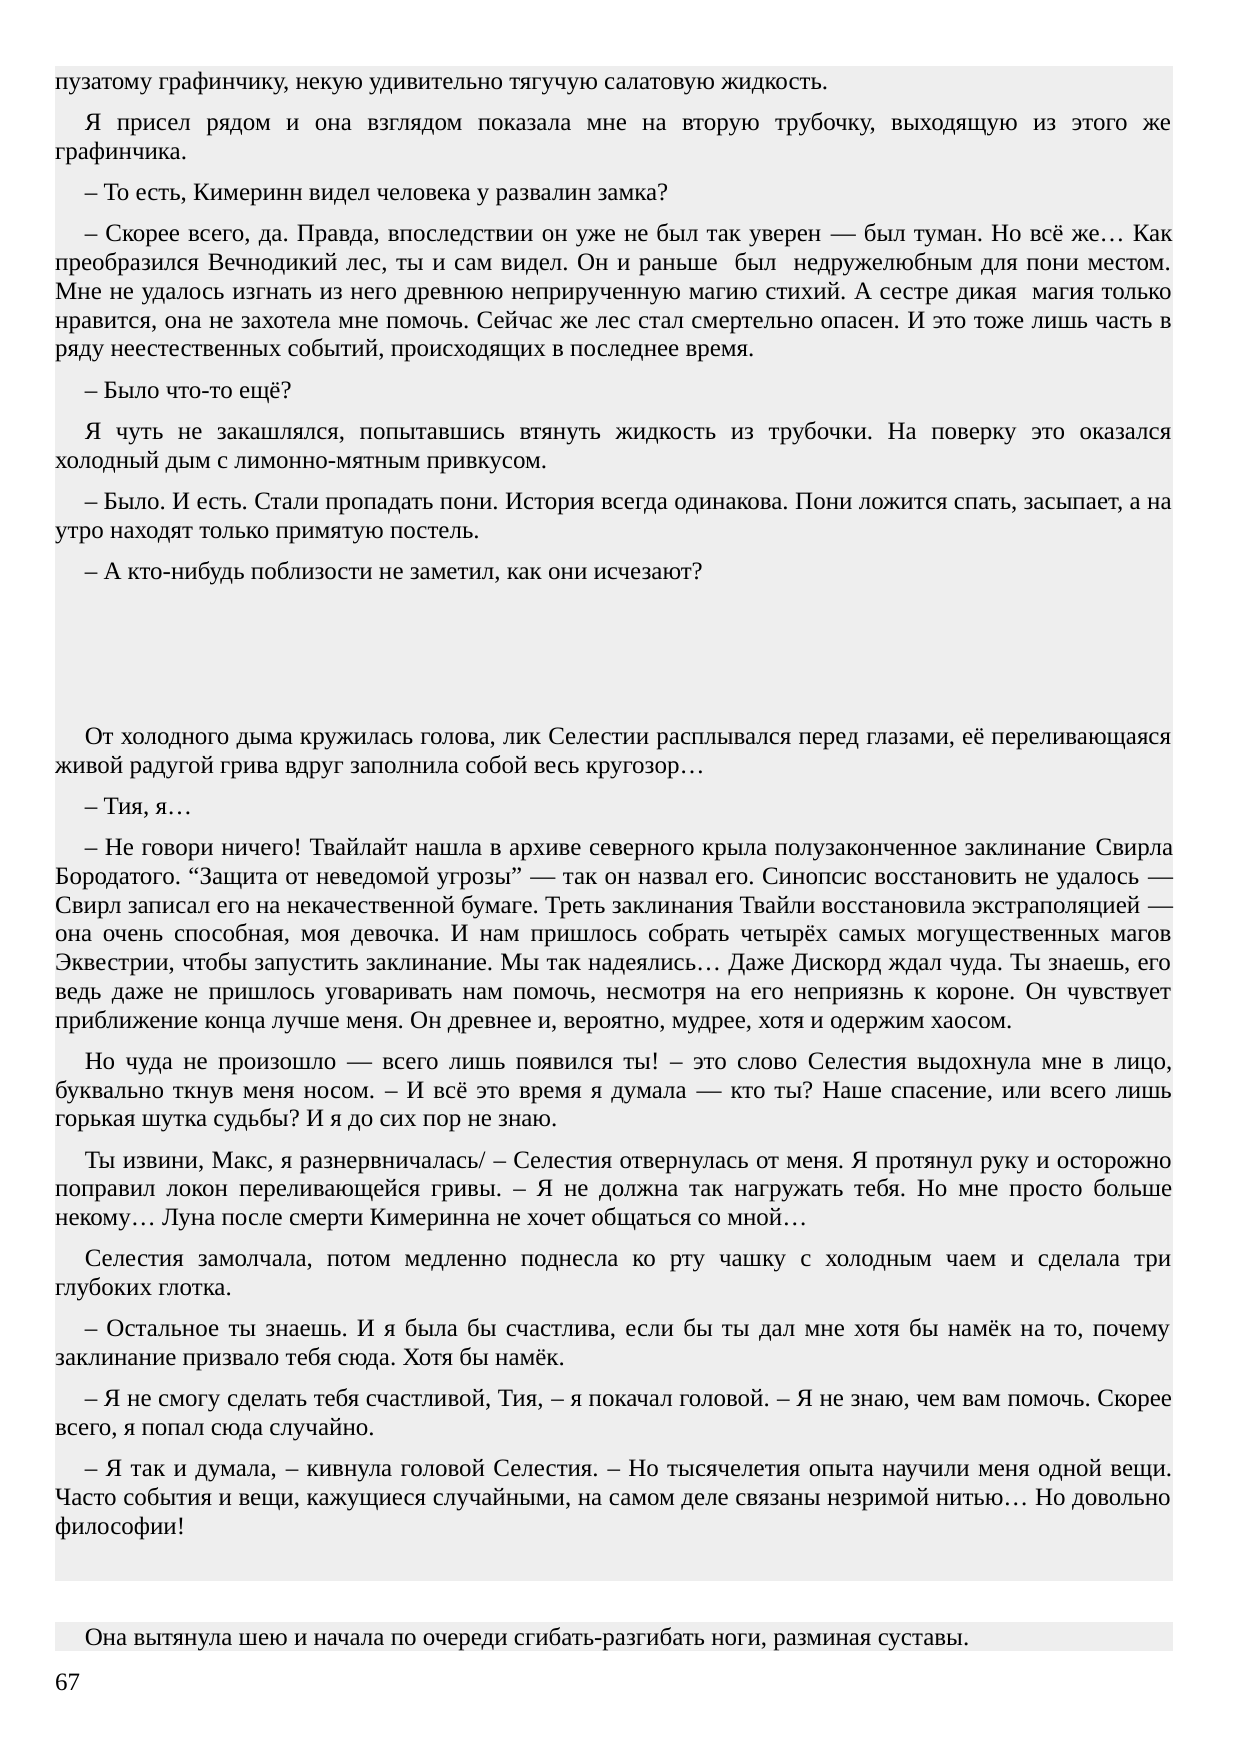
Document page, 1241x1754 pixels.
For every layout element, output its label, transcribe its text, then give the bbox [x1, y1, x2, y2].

text – А кто-нибудь поблизости не заметил, как они исчезают? [55, 556, 1173, 585]
text Я чуть не закашлялся, попытавшись втянуть жидкость из трубочки. На поверку это оказался холодный дым с лимонно-мятным привкусом. [55, 416, 1173, 473]
text – Скорее всего, да. Правда, впоследствии он уже не был так уверен — был туман. Но всё же… Как преобразился Вечнодикий лес, ты и сам видел. Он и раньше был недружелюбным для пони местом. Мне не удалось изгнать из него древнюю неприрученную магию стихий. А сестре дикая магия только нравится, она не захотела мне помочь. Сейчас же лес стал смертельно опасен. И это тоже лишь часть в ряду неестественных событий, происходящих в последнее время. [55, 218, 1173, 362]
text Я присел рядом и она взглядом показала мне на вторую трубочку, выходящую из этого же графинчика. [55, 107, 1173, 165]
text От холодного дыма кружилась голова, лик Селестии расплывался перед глазами, её переливающаяся живой радугой грива вдруг заполнила собой весь кругозор… [55, 721, 1173, 778]
text – Не говори ничего! Твайлайт нашла в архиве северного крыла полузаконченное заклинание Cвирла Бородатого. “Защита от неведомой угрозы” — так он назвал его. Синопсис восстановить не удалось — Свирл записал его на некачественной бумаге. Треть заклинания Твайли восстановила экстраполяцией — она очень способная, моя девочка. И нам пришлось собрать четырёх самых могущественных магов Эквестрии, чтобы запустить заклинание. Мы так надеялись… Даже Дискорд ждал чуда. Ты знаешь, его ведь даже не пришлось уговаривать нам помочь, несмотря на его неприязнь к короне. Он чувствует приближение конца лучше меня. Он древнее и, вероятно, мудрее, хотя и одержим хаосом. [55, 832, 1173, 1033]
text Она вытянула шею и начала по очереди сгибать-разгибать ноги, разминая суставы. [55, 1622, 1173, 1651]
text Селестия замолчала, потом медленно поднесла ко рту чашку с холодным чаем и сделала три глубоких глотка. [55, 1243, 1173, 1301]
text – Остальное ты знаешь. И я была бы счастлива, если бы ты дал мне хотя бы намёк на то, почему заклинание призвало тебя сюда. Хотя бы намёк. [55, 1313, 1173, 1371]
text Ты извини, Макс, я разнервничалась/ – Селестия отвернулась от меня. Я протянул руку и осторожно поправил локон переливающейся гривы. – Я не должна так нагружать тебя. Но мне просто больше некому… Луна после смерти Кимеринна не хочет общаться со мной… [55, 1145, 1173, 1231]
text – Я так и думала, – кивнула головой Селестия. – Но тысячелетия опыта научили меня одной вещи. Часто события и вещи, кажущиеся случайными, на самом деле связаны незримой нитью… Но довольно философии! [55, 1453, 1173, 1540]
text Но чуда не произошло — всего лишь появился ты! – это слово Селестия выдохнула мне в лицо, буквально ткнув меня носом. – И всё это время я думала — кто ты? Наше спасение, или всего лишь горькая шутка судьбы? И я до сих пор не знаю. [55, 1046, 1173, 1132]
text – То есть, Кимеринн видел человека у развалин замка? [55, 177, 1173, 206]
text пузатому графинчику, некую удивительно тягучую салатовую жидкость. [55, 66, 1173, 95]
text – Тия, я… [55, 791, 1173, 820]
text – Я не смогу сделать тебя счастливой, Тия, – я покачал головой. – Я не знаю, чем вам помочь. Скорее всего, я попал сюда случайно. [55, 1383, 1173, 1441]
text – Было что-то ещё? [55, 375, 1173, 403]
text – Было. И есть. Стали пропадать пони. История всегда одинакова. Пони ложится спать, засыпает, а на утро находят только примятую постель. [55, 486, 1173, 543]
